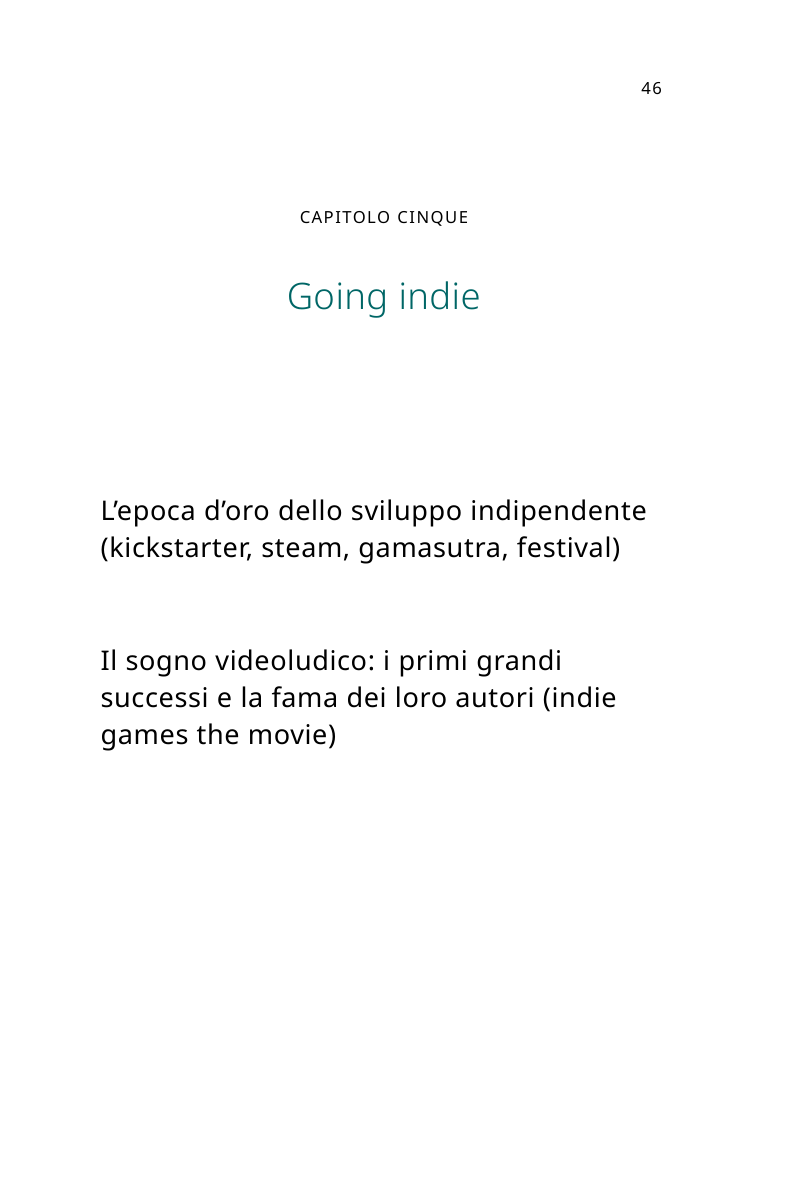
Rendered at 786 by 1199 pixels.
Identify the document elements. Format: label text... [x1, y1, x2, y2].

subtitle Capitolo cinque [106, 206, 661, 228]
subtitle L’epoca d’oro dello sviluppo indipendente (kickstarter, steam, gamasutra, festival) [100, 491, 661, 565]
subtitle Il sogno videoludico: i primi grandi successi e la fama dei loro autori (indie games the movie) [100, 642, 661, 752]
subtitle Going indie [106, 270, 661, 320]
